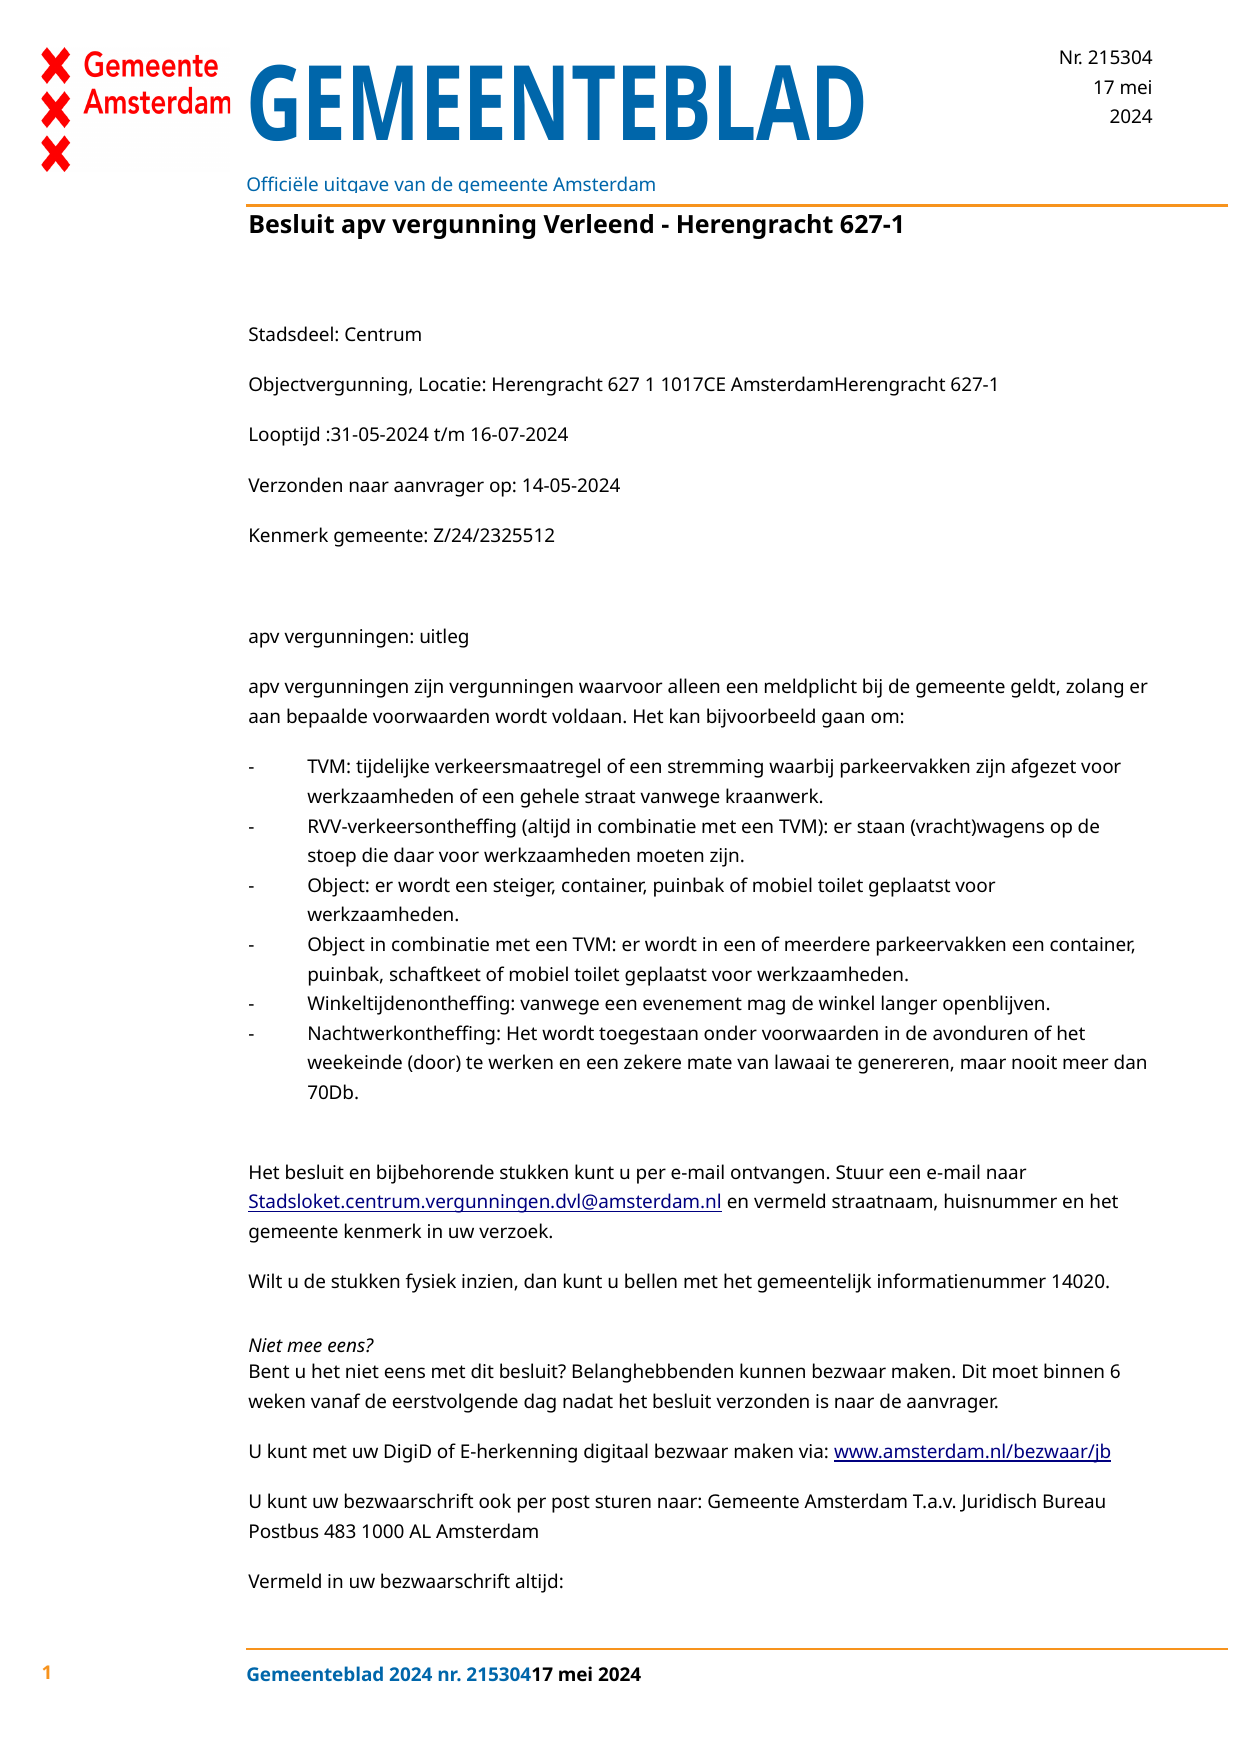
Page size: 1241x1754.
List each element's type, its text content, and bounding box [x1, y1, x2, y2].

list Nachtwerkontheffing: Het wordt toegestaan onder voorwaarden in de avonduren of het weekeinde (door) te werken en een zekere mate van lawaai te genereren, maar nooit meer dan 70Db. [248, 1020, 1152, 1105]
list Object in combinatie met een TVM: er wordt in een of meerdere parkeervakken een container, puinbak, schaftkeet of mobiel toilet geplaatst voor werkzaamheden. [248, 931, 1152, 986]
text Verzonden naar aanvrager op: 14-05-2024 [248, 472, 1152, 498]
text Het besluit en bijbehorende stukken kunt u per e-mail ontvangen. Stuur een e-mail naar Stadsloket.centrum.vergunningen.dvl@amsterdam.nl en vermeld straatnaam, huisnummer en het gemeente kenmerk in uw verzoek. [248, 1159, 1152, 1244]
text U kunt met uw DigiD of E-herkenning digitaal bezwaar maken via: www.amsterdam.nl/bezwaar/jb [248, 1438, 1152, 1464]
list TVM: tijdelijke verkeersmaatregel of een stremming waarbij parkeervakken zijn afgezet voor werkzaamheden of een gehele straat vanwege kraanwerk. [248, 754, 1152, 809]
text apv vergunningen zijn vergunningen waarvoor alleen een meldplicht bij de gemeente geldt, zolang er aan bepaalde voorwaarden wordt voldaan. Het kan bijvoorbeeld gaan om: [248, 674, 1152, 729]
text U kunt uw bezwaarschrift ook per post sturen naar: Gemeente Amsterdam T.a.v. Juridisch Bureau Postbus 483 1000 AL Amsterdam [248, 1489, 1152, 1544]
text Looptijd :31-05-2024 t/m 16-07-2024 [248, 422, 1152, 447]
text Bent u het niet eens met dit besluit? Belanghebbenden kunnen bezwaar maken. Dit moet binnen 6 weken vanaf de eerstvolgende dag nadat het besluit verzonden is naar de aanvrager. [248, 1358, 1152, 1414]
text apv vergunningen: uitleg [248, 623, 1152, 649]
picture [41, 47, 231, 172]
list Winkeltijdenontheffing: vanwege een evenement mag de winkel langer openblijven. [248, 990, 1152, 1016]
text Niet mee eens? [248, 1333, 1152, 1358]
text Objectvergunning, Locatie: Herengracht 627 1 1017CE AmsterdamHerengracht 627-1 [248, 371, 1152, 397]
text Vermeld in uw bezwaarschrift altijd: [248, 1569, 1152, 1594]
list Object: er wordt een steiger, container, puinbak of mobiel toilet geplaatst voor werkzaamheden. [248, 872, 1152, 927]
text Besluit apv vergunning Verleend - Herengracht 627-1 [248, 207, 1152, 241]
list RVV-verkeersontheffing (altijd in combinatie met een TVM): er staan (vracht)wagens op de stoep die daar voor werkzaamheden moeten zijn. [248, 813, 1152, 868]
text Kenmerk gemeente: Z/24/2325512 [248, 522, 1152, 548]
text Wilt u de stukken fysiek inzien, dan kunt u bellen met het gemeentelijk informatienummer 14020. [248, 1269, 1152, 1294]
text Stadsdeel: Centrum [248, 321, 1152, 346]
